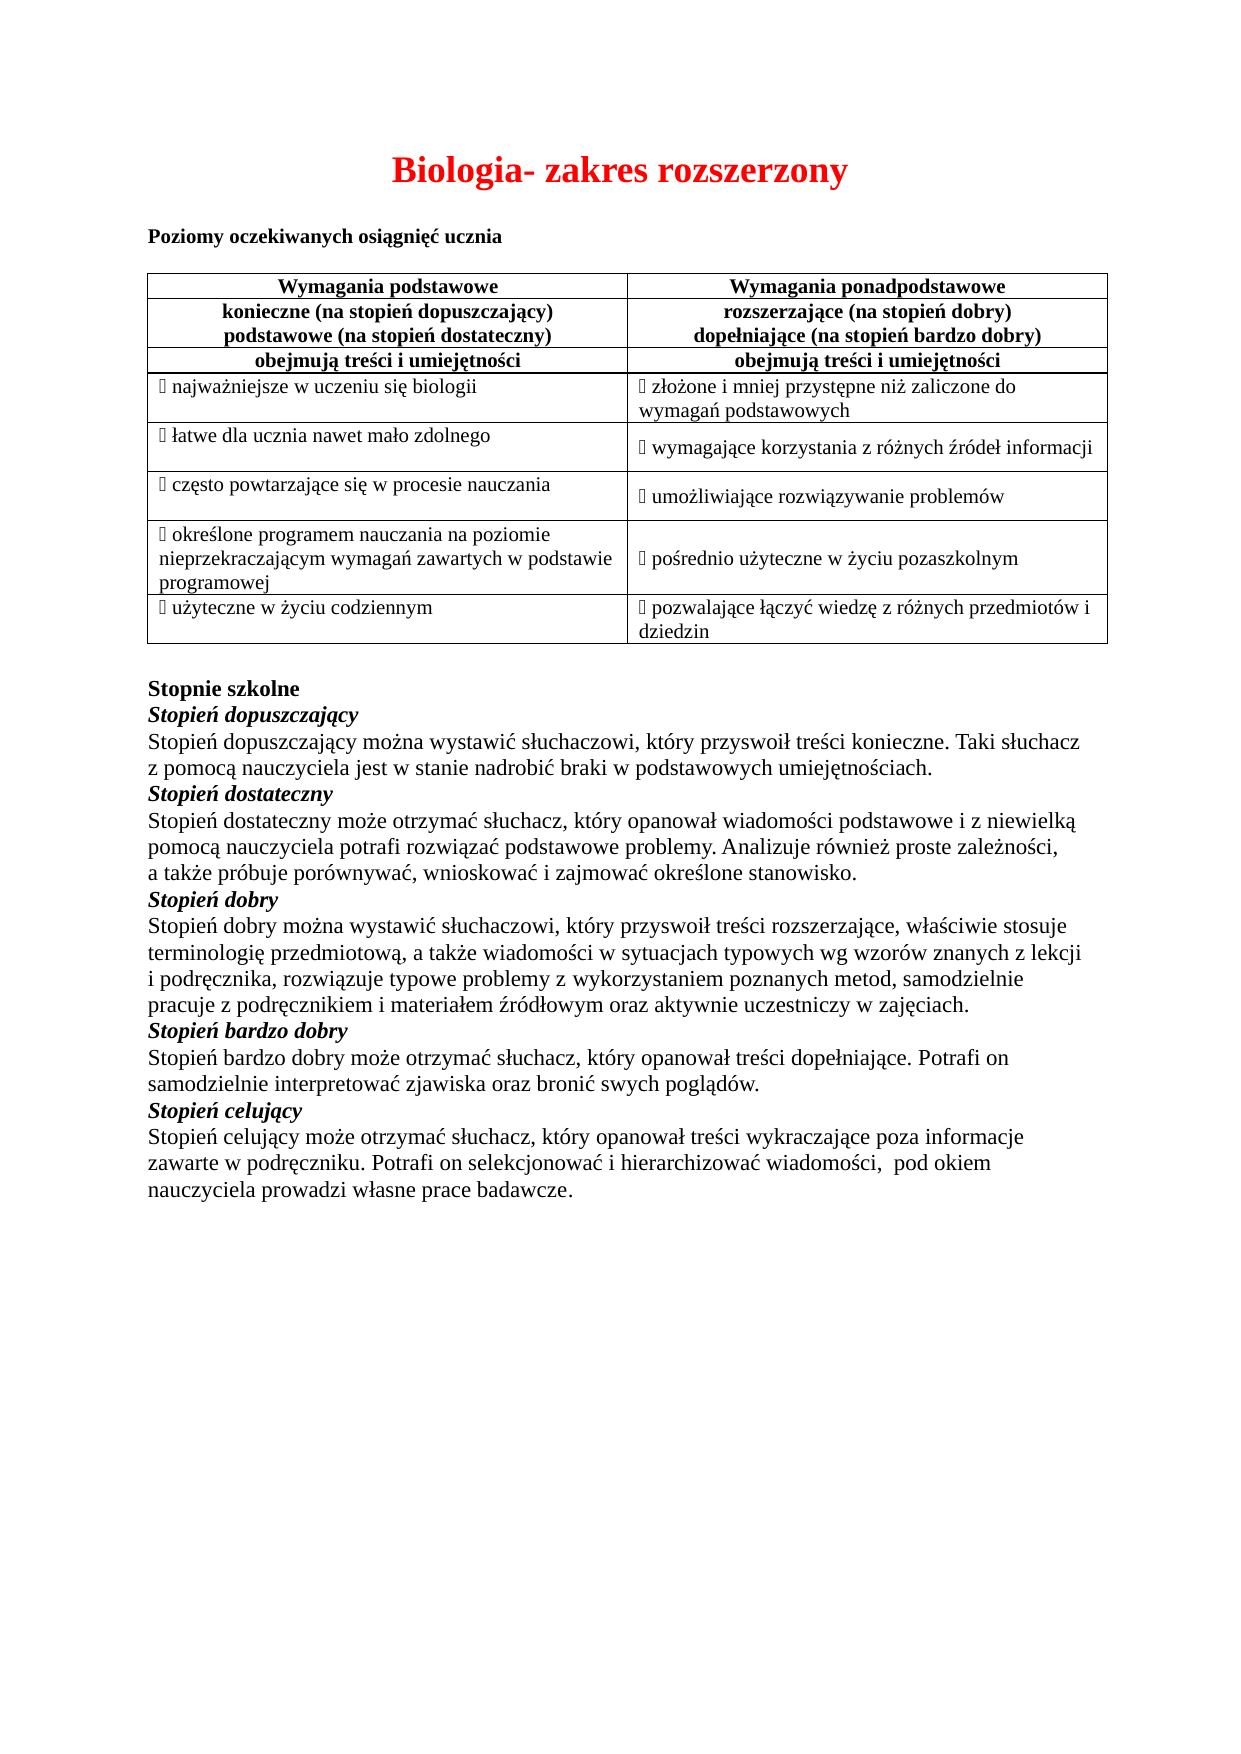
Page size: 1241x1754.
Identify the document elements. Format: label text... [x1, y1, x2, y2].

text Stopień dobry można wystawić słuchaczowi, który przyswoił treści rozszerzające, właściwie stosuje terminologię przedmiotową, a także wiadomości w sytuacjach typowych wg wzorów znanych z lekcji i podręcznika, rozwiązuje typowe problemy z wykorzystaniem poznanych metod, samodzielnie pracuje z podręcznikiem i materiałem źródłowym oraz aktywnie uczestniczy w zajęciach. [148, 912, 1092, 1018]
table_cell  wymagające korzystania z różnych źródeł informacji [628, 423, 1107, 471]
text Stopień dobry [148, 886, 1092, 912]
table_cell obejmują treści i umiejętności [628, 348, 1107, 372]
text Stopień bardzo dobry [148, 1018, 1092, 1044]
table_cell  użyteczne w życiu codziennym [148, 595, 627, 643]
table_cell  łatwe dla ucznia nawet mało zdolnego [148, 423, 627, 471]
text Stopień celujący [148, 1097, 1092, 1123]
table_cell obejmują treści i umiejętności [148, 348, 627, 372]
table_cell rozszerzające (na stopień dobry) dopełniające (na stopień bardzo dobry) [628, 299, 1107, 347]
text Stopień dostateczny może otrzymać słuchacz, który opanował wiadomości podstawowe i z niewielką pomocą nauczyciela potrafi rozwiązać podstawowe problemy. Analizuje również proste zależności, a także próbuje porównywać, wnioskować i zajmować określone stanowisko. [148, 807, 1092, 886]
text Stopień bardzo dobry może otrzymać słuchacz, który opanował treści dopełniające. Potrafi on samodzielnie interpretować zjawiska oraz bronić swych poglądów. [148, 1044, 1092, 1097]
table_header Wymagania ponadpodstawowe [628, 274, 1107, 298]
text Biologia- zakres rozszerzony [148, 148, 1092, 191]
table_cell  często powtarzające się w procesie nauczania [148, 472, 627, 520]
text Stopień dopuszczający [148, 701, 1092, 728]
table_cell  pośrednio użyteczne w życiu pozaszkolnym [628, 521, 1107, 594]
table_cell  najważniejsze w uczeniu się biologii [148, 374, 627, 422]
text Stopień dostateczny [148, 780, 1092, 807]
table_cell  określone programem nauczania na poziomie nieprzekraczającym wymagań zawartych w podstawie programowej [148, 521, 627, 594]
table_cell konieczne (na stopień dopuszczający) podstawowe (na stopień dostateczny) [148, 299, 627, 347]
text Stopnie szkolne [148, 675, 1092, 701]
text Stopień dopuszczający można wystawić słuchaczowi, który przyswoił treści konieczne. Taki słuchacz z pomocą nauczyciela jest w stanie nadrobić braki w podstawowych umiejętnościach. [148, 728, 1092, 780]
table_cell  złożone i mniej przystępne niż zaliczone do wymagań podstawowych [628, 374, 1107, 422]
table_cell  umożliwiające rozwiązywanie problemów [628, 472, 1107, 520]
text Poziomy oczekiwanych osiągnięć ucznia [148, 224, 1092, 248]
table_header Wymagania podstawowe [148, 274, 627, 298]
text Stopień celujący może otrzymać słuchacz, który opanował treści wykraczające poza informacje zawarte w podręczniku. Potrafi on selekcjonować i hierarchizować wiadomości, pod okiem nauczyciela prowadzi własne prace badawcze. [148, 1123, 1092, 1202]
table_cell  pozwalające łączyć wiedzę z różnych przedmiotów i dziedzin [628, 595, 1107, 643]
